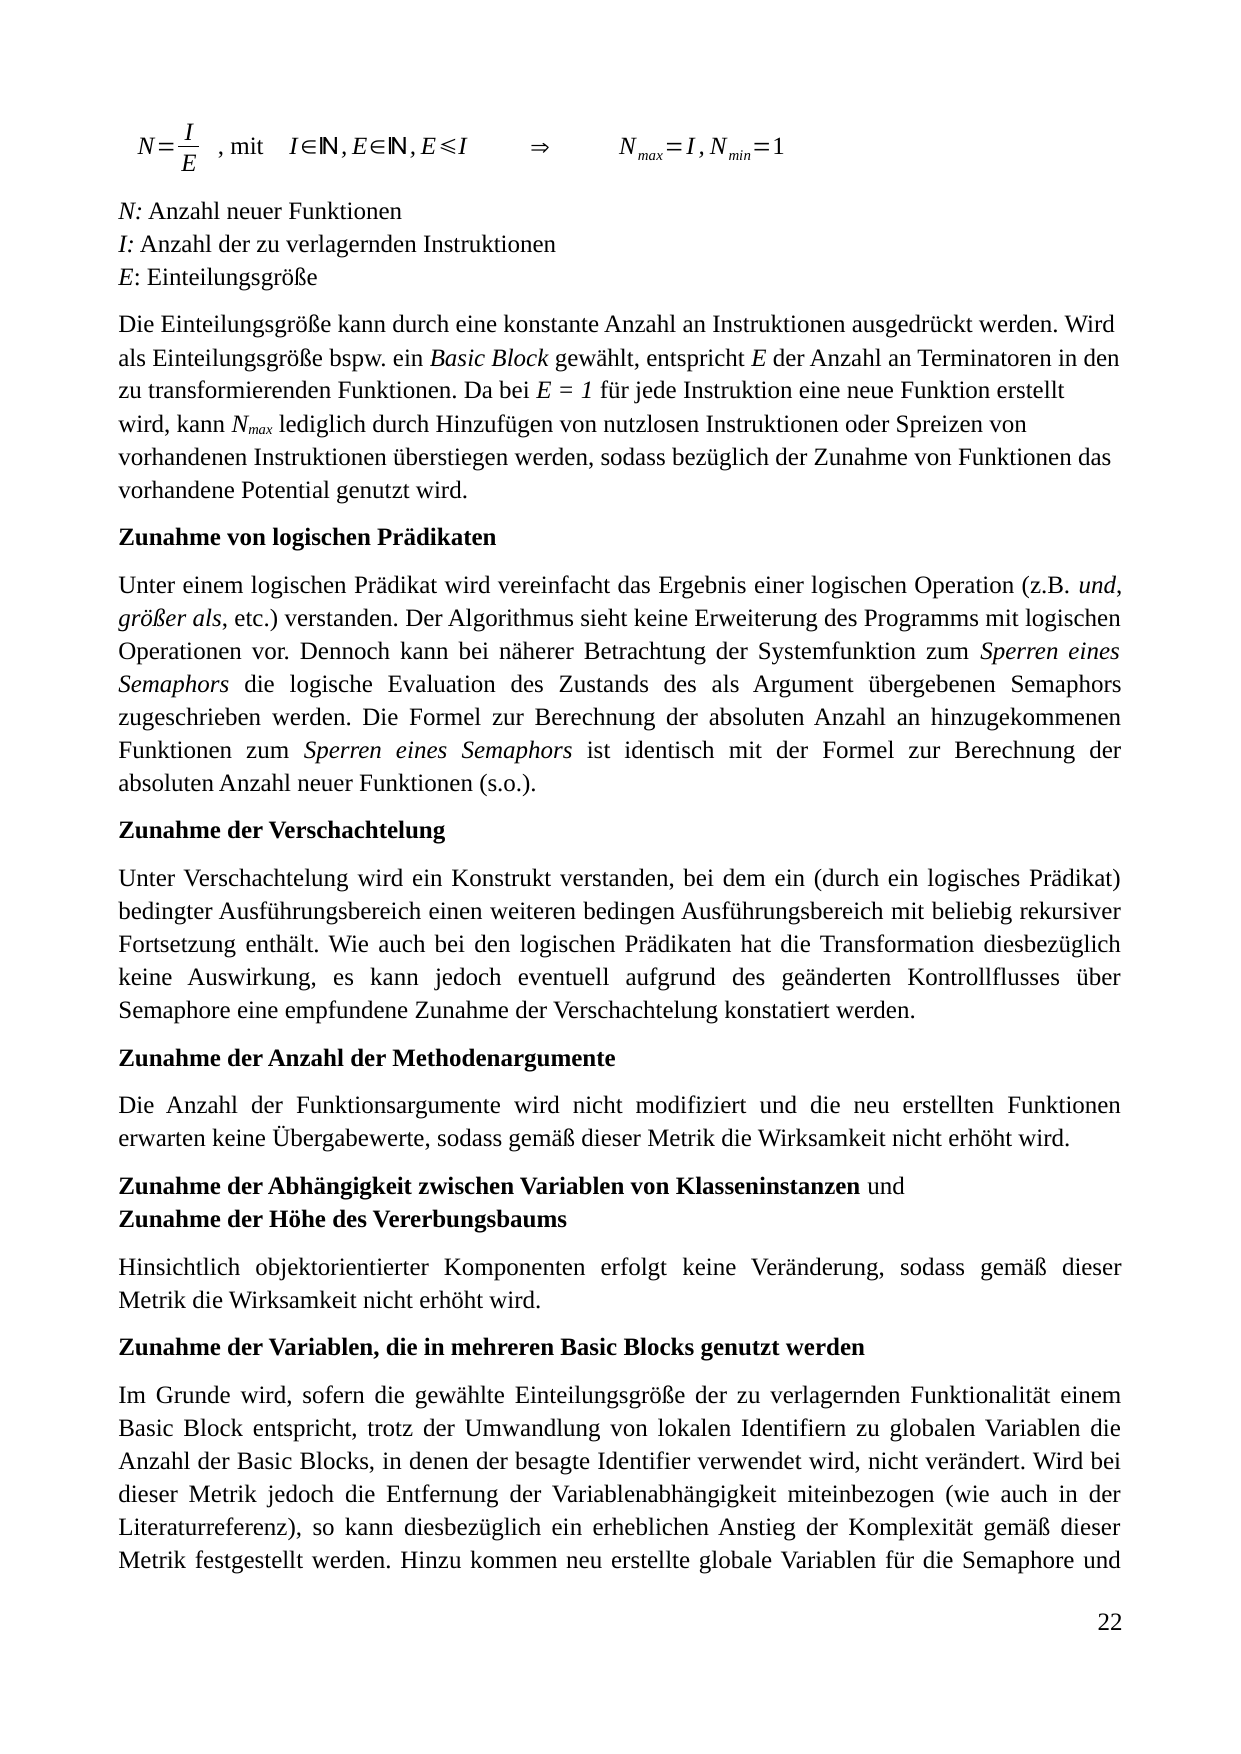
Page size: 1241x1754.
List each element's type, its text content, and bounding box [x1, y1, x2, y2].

text Zunahme der Verschachtelung [118, 816, 1122, 844]
text Zunahme von logischen Prädikaten [118, 522, 1122, 551]
text Die Einteilungsgröße kann durch eine konstante Anzahl an Instruktionen ausgedrückt werden. Wird als Einteilungsgröße bspw. ein Basic Block gewählt, entspricht E der Anzahl an Terminatoren in den zu transformierenden Funktionen. Da bei E = 1 für jede Instruktion eine neue Funktion erstellt wird, kann Nmax lediglich durch Hinzufügen von nutzlosen Instruktionen oder Spreizen von vorhandenen Instruktionen überstiegen werden, sodass bezüglich der Zunahme von Funktionen das vorhandene Potential genutzt wird. [118, 309, 1122, 503]
text Zunahme der Abhängigkeit zwischen Variablen von Klasseninstanzen und Zunahme der Höhe des Vererbungsbaums [118, 1171, 1122, 1233]
text N: Anzahl neuer Funktionen I: Anzahl der zu verlagernden Instruktionen E: Einteilungsgröße [118, 196, 1122, 291]
text Zunahme der Variablen, die in mehreren Basic Blocks genutzt werden [118, 1332, 1122, 1361]
text Zunahme der Anzahl der Methodenargumente [118, 1043, 1122, 1072]
text Im Grunde wird, sofern die gewählte Einteilungsgröße der zu verlagernden Funktionalität einem Basic Block entspricht, trotz der Umwandlung von lokalen Identifiern zu globalen Variablen die Anzahl der Basic Blocks, in denen der besagte Identifier verwendet wird, nicht verändert. Wird bei dieser Metrik jedoch die Entfernung der Variablenabhängigkeit miteinbezogen (wie auch in der Literaturreferenz), so kann diesbezüglich ein erheblichen Anstieg der Komplexität gemäß dieser Metrik festgestellt werden. Hinzu kommen neu erstellte globale Variablen für die Semaphore und [118, 1380, 1122, 1574]
text Unter einem logischen Prädikat wird vereinfacht das Ergebnis einer logischen Operation (z.B. und, größer als, etc.) verstanden. Der Algorithmus sieht keine Erweiterung des Programms mit logischen Operationen vor. Dennoch kann bei näherer Betrachtung der Systemfunktion zum Sperren eines Semaphors die logische Evaluation des Zustands des als Argument übergebenen Semaphors zugeschrieben werden. Die Formel zur Berechnung der absoluten Anzahl an hinzugekommenen Funktionen zum Sperren eines Semaphors ist identisch mit der Formel zur Berechnung der absoluten Anzahl neuer Funktionen (s.o.). [118, 570, 1122, 797]
text Unter Verschachtelung wird ein Konstrukt verstanden, bei dem ein (durch ein logisches Prädikat) bedingter Ausführungsbereich einen weiteren bedingen Ausführungsbereich mit beliebig rekursiver Fortsetzung enthält. Wie auch bei den logischen Prädikaten hat die Transformation diesbezüglich keine Auswirkung, es kann jedoch eventuell aufgrund des geänderten Kontrollflusses über Semaphore eine empfundene Zunahme der Verschachtelung konstatiert werden. [118, 863, 1122, 1024]
text , mit [118, 118, 1122, 177]
text Hinsichtlich objektorientierter Komponenten erfolgt keine Veränderung, sodass gemäß dieser Metrik die Wirksamkeit nicht erhöht wird. [118, 1252, 1122, 1313]
text Die Anzahl der Funktionsargumente wird nicht modifiziert und die neu erstellten Funktionen erwarten keine Übergabewerte, sodass gemäß dieser Metrik die Wirksamkeit nicht erhöht wird. [118, 1091, 1122, 1152]
